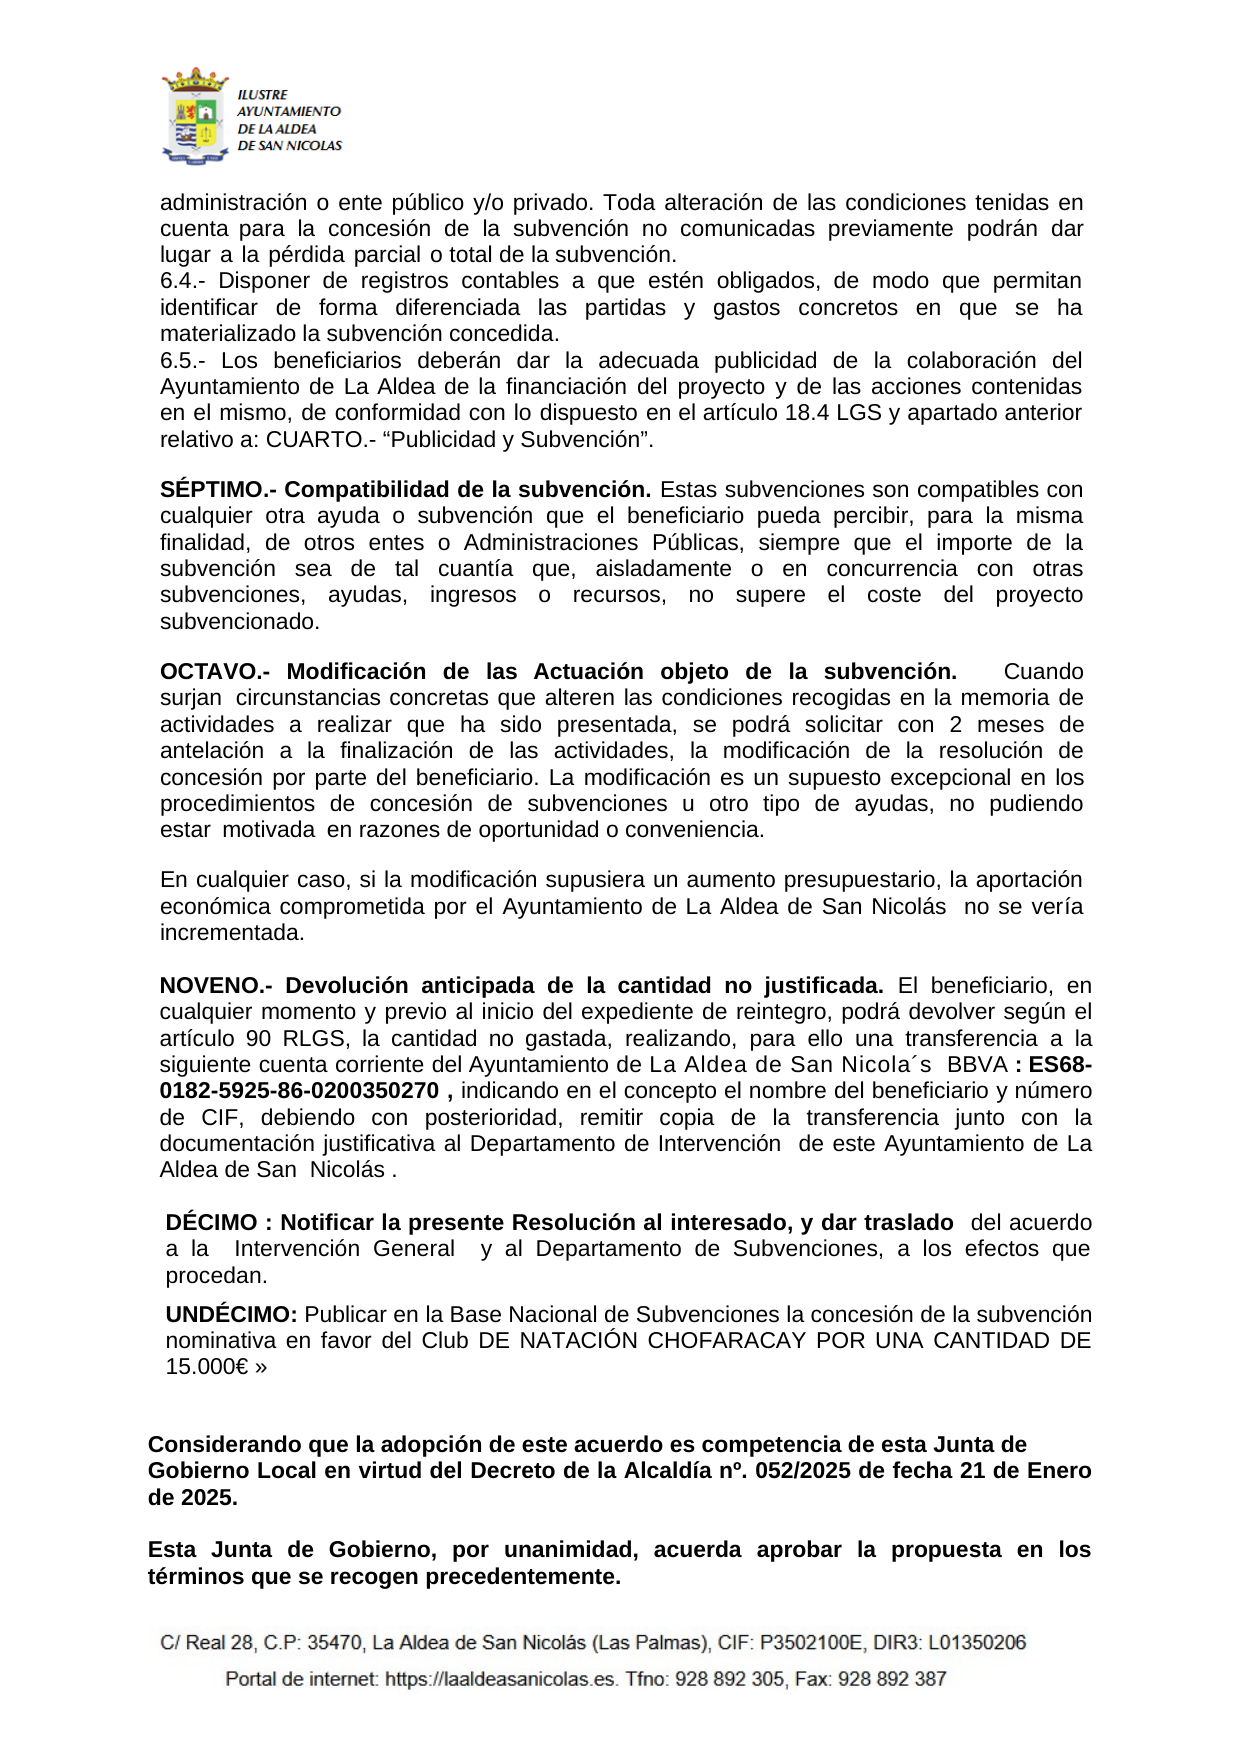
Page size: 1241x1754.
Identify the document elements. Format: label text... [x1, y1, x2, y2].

text NOVENO.- Devolución anticipada de la cantidad no justificada. El beneficiario, en cualquier momento y previo al inicio del expediente de reintegro, podrá devolver según el artículo 90 RLGS, la cantidad no gastada, realizando, para ello una transferencia a la siguiente cuenta corriente del Ayuntamiento de La Aldea de San Nicola´s BBVA : ES68-0182-5925-86-0200350270 , indicando en el concepto el nombre del beneficiario y número de CIF, debiendo con posterioridad, remitir copia de la transferencia junto con la documentación justificativa al Departamento de Intervención de este Ayuntamiento de La Aldea de San Nicolás . [159, 972, 1093, 1183]
text Esta Junta de Gobierno, por unanimidad, acuerda aprobar la propuesta en los términos que se recogen precedentemente. [148, 1536, 1093, 1589]
text 6.4.- Disponer de registros contables a que estén obligados, de modo que permitan identificar de forma diferenciada las partidas y gastos concretos en que se ha materializado la subvención concedida. [160, 267, 1082, 347]
picture [148, 1626, 1034, 1695]
picture [148, 59, 358, 173]
text administración o ente público y/o privado. Toda alteración de las condiciones tenidas en cuenta para la concesión de la subvención no comunicadas previamente podrán dar lugar a la pérdida parcial o total de la subvención. [160, 188, 1084, 267]
text DÉCIMO : Notificar la presente Resolución al interesado, y dar traslado del acuerdo a la Intervención General y al Departamento de Subvenciones, a los efectos que procedan. [165, 1209, 1093, 1288]
text Gobierno Local en virtud del Decreto de la Alcaldía nº. 052/2025 de fecha 21 de Enero de 2025. [148, 1457, 1093, 1510]
text En cualquier caso, si la modificación supusiera un aumento presupuestario, la aportación económica comprometida por el Ayuntamiento de La Aldea de San Nicolás no se vería incrementada. [160, 866, 1083, 946]
text SÉPTIMO.- Compatibilidad de la subvención. Estas subvenciones son compatibles con cualquier otra ayuda o subvención que el beneficiario pueda percibir, para la misma finalidad, de otros entes o Administraciones Públicas, siempre que el importe de la subvención sea de tal cuantía que, aisladamente o en concurrencia con otras subvenciones, ayudas, ingresos o recursos, no supere el coste del proyecto subvencionado. [160, 476, 1084, 634]
text UNDÉCIMO: Publicar en la Base Nacional de Subvenciones la concesión de la subvención nominativa en favor del Club DE NATACIÓN CHOFARACAY POR UNA CANTIDAD DE 15.000€ » [165, 1301, 1093, 1380]
text 6.5.- Los beneficiarios deberán dar la adecuada publicidad de la colaboración del Ayuntamiento de La Aldea de la financiación del proyecto y de las acciones contenidas en el mismo, de conformidad con lo dispuesto en el artículo 18.4 LGS y apartado anterior relativo a: CUARTO.- “Publicidad y Subvención”. [160, 347, 1083, 452]
text Considerando que la adopción de este acuerdo es competencia de esta Junta de [148, 1431, 1093, 1457]
text OCTAVO.- Modificación de las Actuación objeto de la subvención. Cuando surjan circunstancias concretas que alteren las condiciones recogidas en la memoria de actividades a realizar que ha sido presentada, se podrá solicitar con 2 meses de antelación a la finalización de las actividades, la modificación de la resolución de concesión por parte del beneficiario. La modificación es un supuesto excepcional en los procedimientos de concesión de subvenciones u otro tipo de ayudas, no pudiendo estar motivada en razones de oportunidad o conveniencia. [160, 658, 1084, 842]
